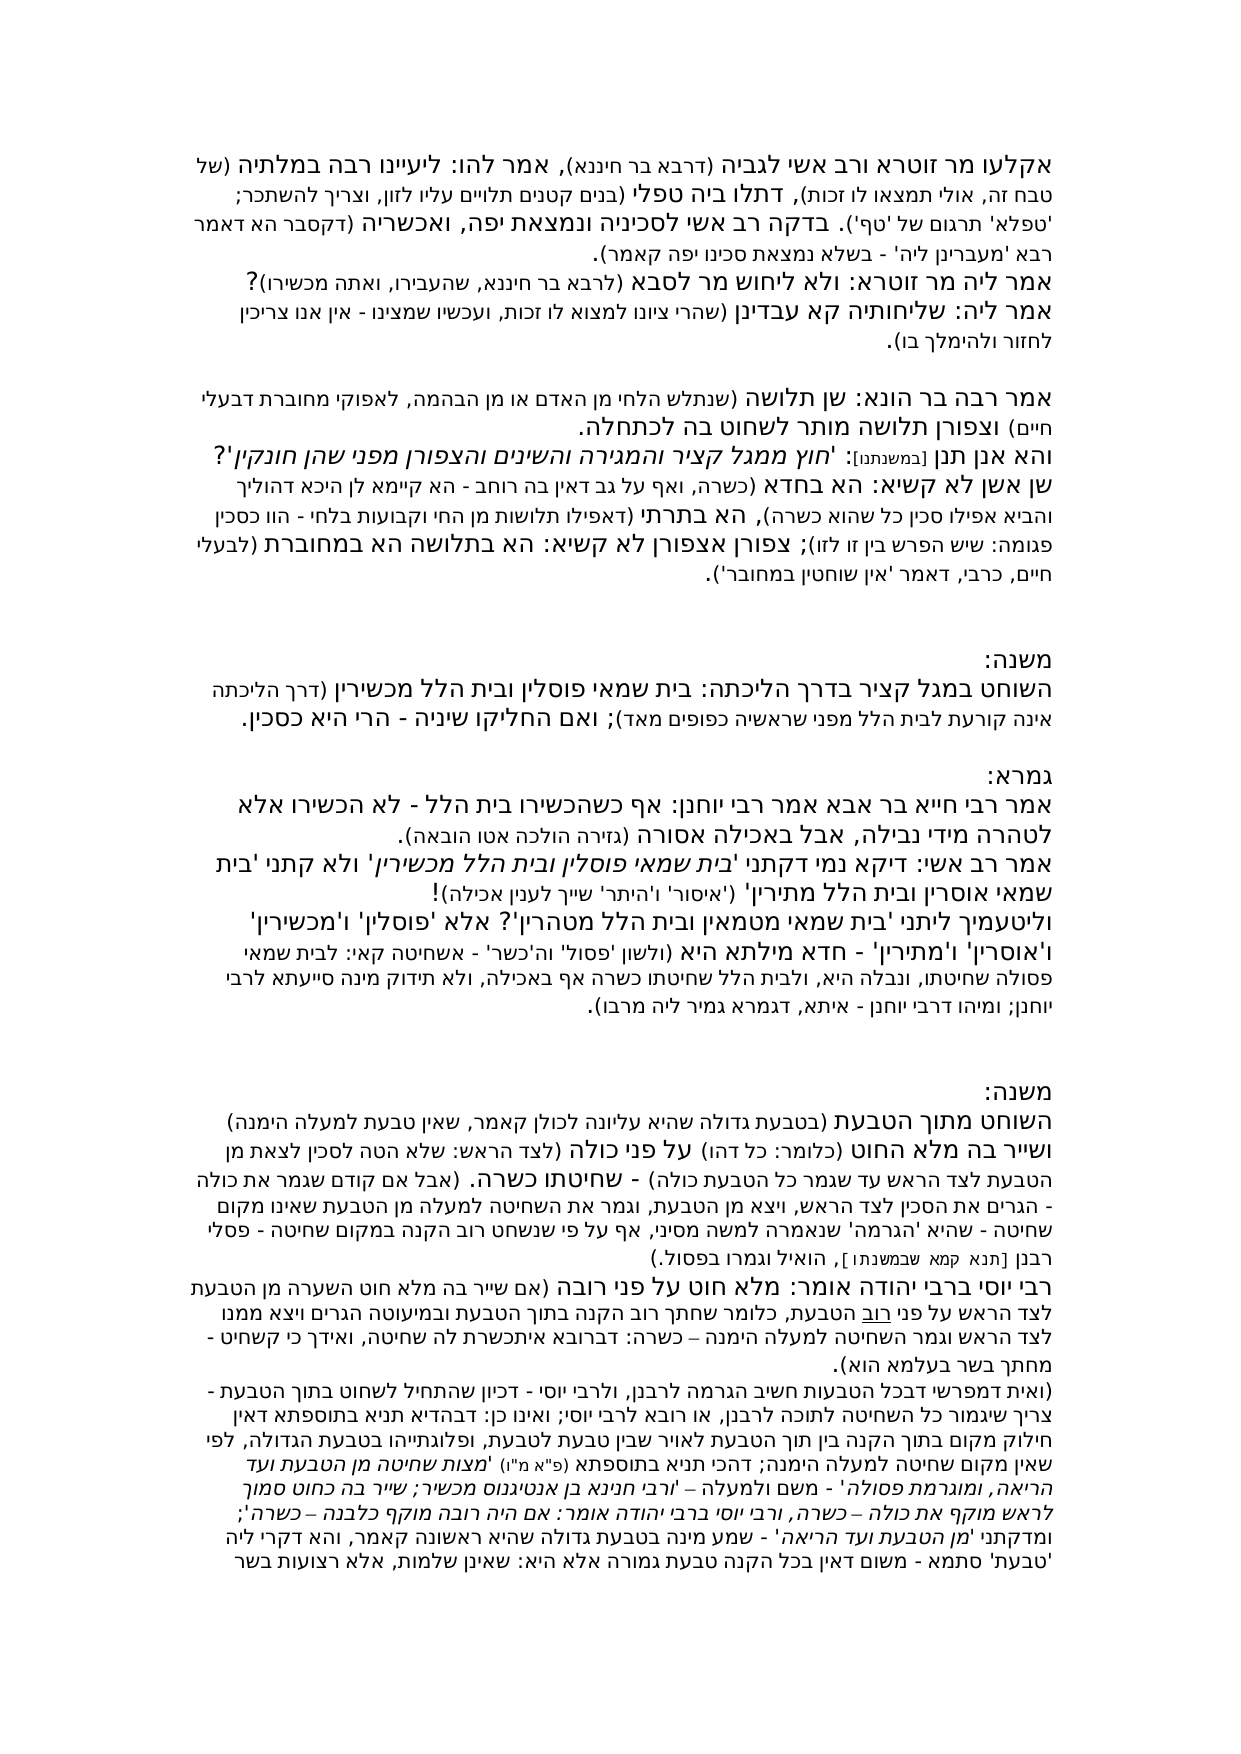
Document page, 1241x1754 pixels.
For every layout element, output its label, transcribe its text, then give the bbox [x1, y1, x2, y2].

text משנה: [187, 645, 1053, 674]
text אקלעו מר זוטרא ורב אשי לגביה (דרבא בר חיננא), אמר להו: ליעיינו רבה במלתיה (של טבח זה, אולי תמצאו לו זכות), דתלו ביה טפלי (בנים קטנים תלויים עליו לזון, וצריך להשתכר; 'טפלא' תרגום של 'טף'). בדקה רב אשי לסכיניה ונמצאת יפה, ואכשריה (דקסבר הא דאמר רבא 'מעברינן ליה' - בשלא נמצאת סכינו יפה קאמר). [187, 150, 1053, 267]
text והא אנן תנן [במשנתנו]: 'חוץ ממגל קציר והמגירה והשינים והצפורן מפני שהן חונקין'? [187, 442, 1053, 471]
text אמר רב אשי: דיקא נמי דקתני 'בית שמאי פוסלין ובית הלל מכשירין' ולא קתני 'בית שמאי אוסרין ובית הלל מתירין' ('איסור' ו'היתר' שייך לענין אכילה)! [187, 849, 1053, 907]
text השוחט מתוך הטבעת (בטבעת גדולה שהיא עליונה לכולן קאמר, שאין טבעת למעלה הימנה) ושייר בה מלא החוט (כלומר: כל דהו) על פני כולה (לצד הראש: שלא הטה לסכין לצאת מן הטבעת לצד הראש עד שגמר כל הטבעת כולה) - שחיטתו כשרה. (אבל אם קודם שגמר את כולה - הגרים את הסכין לצד הראש, ויצא מן הטבעת, וגמר את השחיטה למעלה מן הטבעת שאינו מקום שחיטה - שהיא 'הגרמה' שנאמרה למשה מסיני, אף על פי שנשחט רוב הקנה במקום שחיטה - פסלי רבנן [תנא קמא שבמשנתו], הואיל וגמרו בפסול.) [187, 1106, 1053, 1272]
text אמר רבי חייא בר אבא אמר רבי יוחנן: אף כשהכשירו בית הלל - לא הכשירו אלא לטהרה מידי נבילה, אבל באכילה אסורה (גזירה הולכה אטו הובאה). [187, 791, 1053, 849]
text משנה: [187, 1077, 1053, 1106]
text אמר רבה בר הונא: שן תלושה (שנתלש הלחי מן האדם או מן הבהמה, לאפוקי מחוברת דבעלי חיים) וצפורן תלושה מותר לשחוט בה לכתחלה. [187, 383, 1053, 442]
text אמר ליה מר זוטרא: ולא ליחוש מר לסבא (לרבא בר חיננא, שהעבירו, ואתה מכשירו)? [187, 267, 1053, 296]
text וליטעמיך ליתני 'בית שמאי מטמאין ובית הלל מטהרין'? אלא 'פוסלין' ו'מכשירין' ו'אוסרין' ו'מתירין' - חדא מילתא היא (ולשון 'פסול' וה'כשר' - אשחיטה קאי: לבית שמאי פסולה שחיטתו, ונבלה היא, ולבית הלל שחיטתו כשרה אף באכילה, ולא תידוק מינה סייעתא לרבי יוחנן; ומיהו דרבי יוחנן - איתא, דגמרא גמיר ליה מרבו). [187, 907, 1053, 1019]
text שן אשן לא קשיא: הא בחדא (כשרה, ואף על גב דאין בה רוחב - הא קיימא לן היכא דהוליך והביא אפילו סכין כל שהוא כשרה), הא בתרתי (דאפילו תלושות מן החי וקבועות בלחי - הוו כסכין פגומה: שיש הפרש בין זו לזו); צפורן אצפורן לא קשיא: הא בתלושה הא במחוברת (לבעלי חיים, כרבי, דאמר 'אין שוחטין במחובר'). [187, 471, 1053, 588]
text השוחט במגל קציר בדרך הליכתה: בית שמאי פוסלין ובית הלל מכשירין (דרך הליכתה אינה קורעת לבית הלל מפני שראשיה כפופים מאד); ואם החליקו שיניה - הרי היא כסכין. [187, 674, 1053, 733]
text (ואית דמפרשי דבכל הטבעות חשיב הגרמה לרבנן, ולרבי יוסי - דכיון שהתחיל לשחוט בתוך הטבעת - צריך שיגמור כל השחיטה לתוכה לרבנן, או רובא לרבי יוסי; ואינו כן: דבהדיא תניא בתוספתא דאין חילוק מקום בתוך הקנה בין תוך הטבעת לאויר שבין טבעת לטבעת, ופלוגתייהו בטבעת הגדולה, לפי שאין מקום שחיטה למעלה הימנה; דהכי תניא בתוספתא (פ"א מ"ו) 'מצות שחיטה מן הטבעת ועד הריאה, ומוגרמת פסולה' - משם ולמעלה – 'ורבי חנינא בן אנטיגנוס מכשיר; שייר בה כחוט סמוך לראש מוקף את כולה – כשרה, ורבי יוסי ברבי יהודה אומר: אם היה רובה מוקף כלבנה – כשרה'; ומדקתני 'מן הטבעת ועד הריאה' - שמע מינה בטבעת גדולה שהיא ראשונה קאמר, והא דקרי ליה 'טבעת' סתמא - משום דאין בכל הקנה טבעת גמורה אלא היא: שאינן שלמות, אלא רצועות בשר [187, 1379, 1053, 1574]
text רבי יוסי ברבי יהודה אומר: מלא חוט על פני רובה (אם שייר בה מלא חוט השערה מן הטבעת לצד הראש על פני רוב הטבעת, כלומר שחתך רוב הקנה בתוך הטבעת ובמיעוטה הגרים ויצא ממנו לצד הראש וגמר השחיטה למעלה הימנה – כשרה: דברובא איתכשרת לה שחיטה, ואידך כי קשחיט - מחתך בשר בעלמא הוא). [187, 1272, 1053, 1379]
text אמר ליה: שליחותיה קא עבדינן (שהרי ציונו למצוא לו זכות, ועכשיו שמצינו - אין אנו צריכין לחזור ולהימלך בו). [187, 296, 1053, 354]
text גמרא: [187, 761, 1053, 791]
